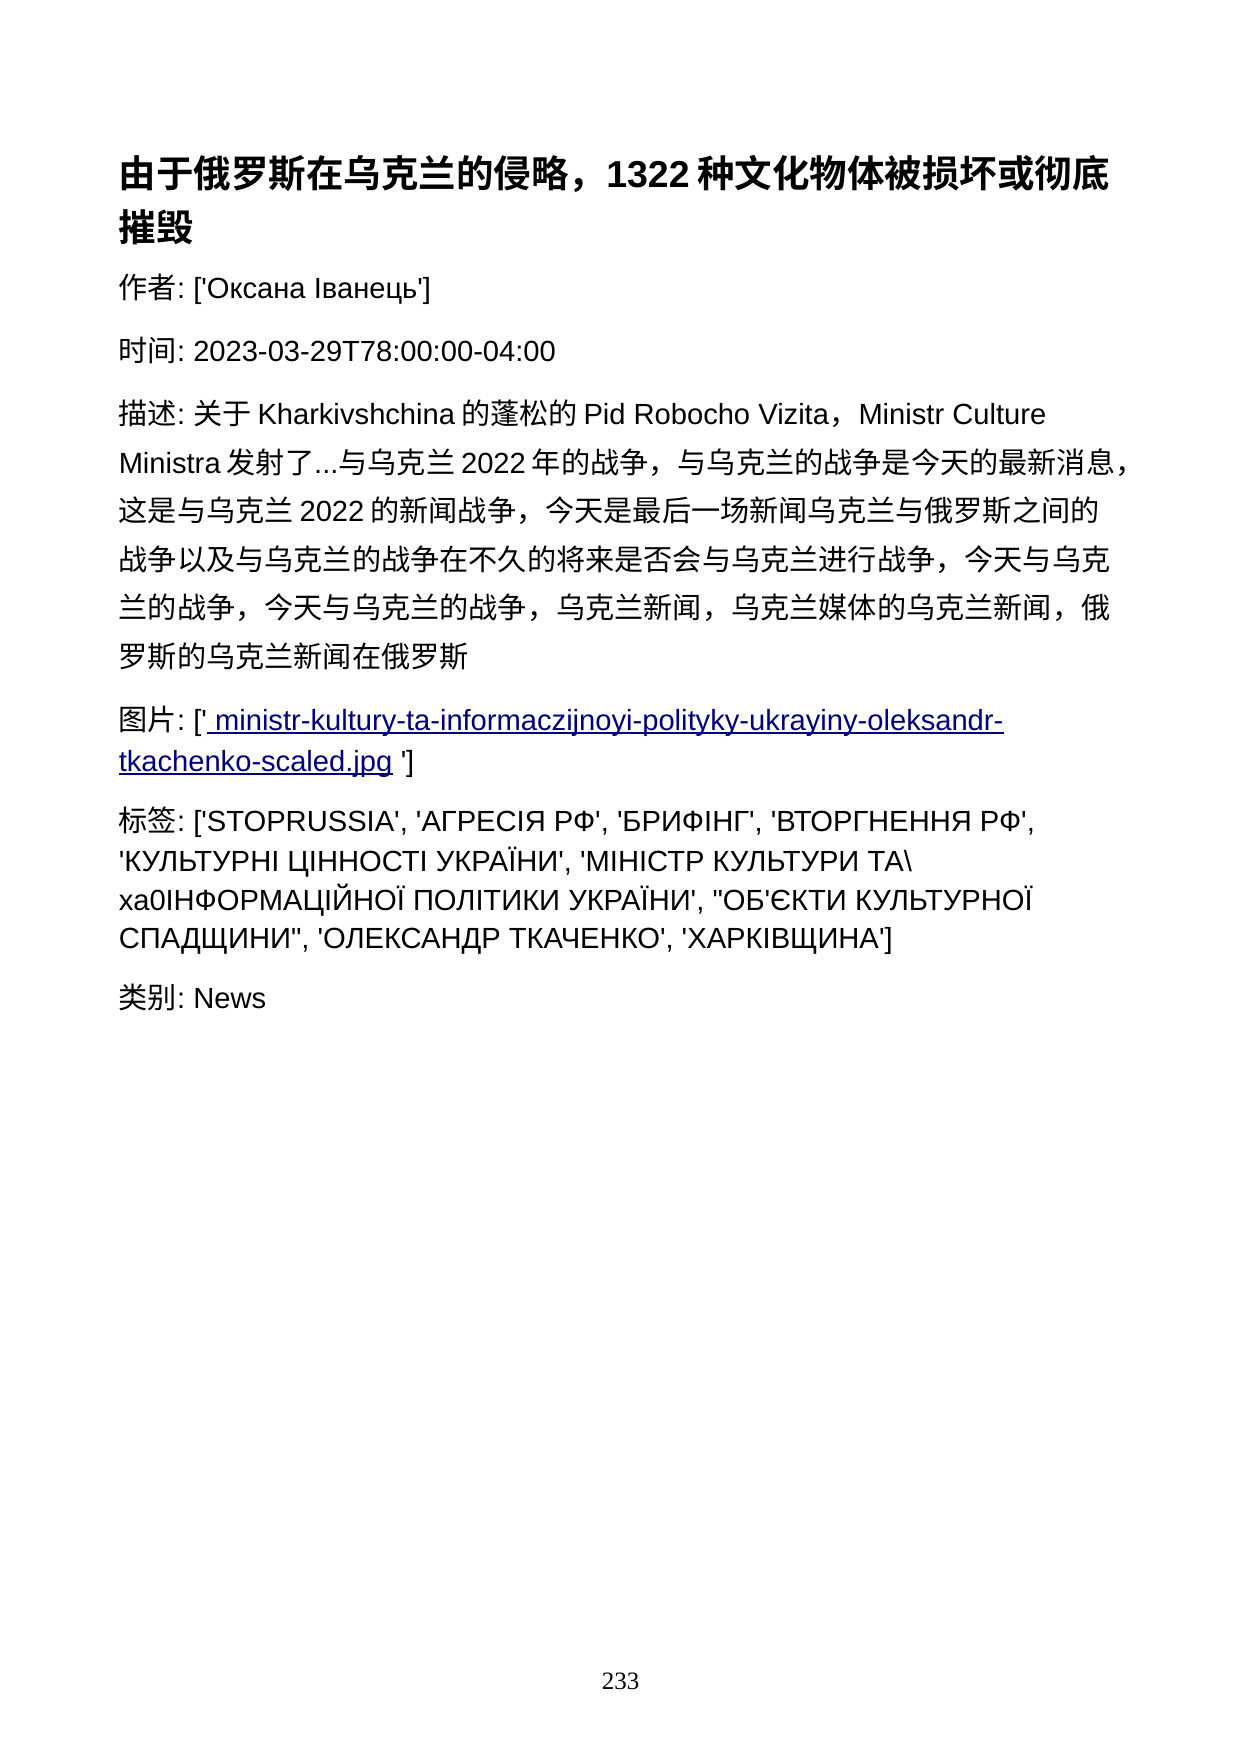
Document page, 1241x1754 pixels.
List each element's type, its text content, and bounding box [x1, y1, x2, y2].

text 描述: 关于Kharkivshchina的蓬松的Pid Robocho Vizita，Ministr Culture Ministra发射了...与乌克兰2022年的战争，与乌克兰的战争是今天的最新消息，这是与乌克兰2022的新闻战争，今天是最后一场新闻乌克兰与俄罗斯之间的战争以及与乌克兰的战争在不久的将来是否会与乌克兰进行战争，今天与乌克兰的战争，今天与乌克兰的战争，乌克兰新闻，乌克兰媒体的乌克兰新闻，俄罗斯的乌克兰新闻在俄罗斯 [118, 391, 1122, 676]
text 作者: ['Оксана Іванець'] [118, 264, 1122, 307]
text 类别: News [118, 974, 1122, 1017]
text 图片: [' ministr-kultury-ta-informaczijnoyi-polityky-ukrayiny-oleksandr-tkachenko-scaled.jpg '] [118, 697, 1122, 777]
text 标签: ['STOPRUSSIA', 'АГРЕСІЯ РФ', 'БРИФІНГ', 'ВТОРГНЕННЯ РФ', 'КУЛЬТУРНІ ЦІННОСТІ УКРАЇНИ', 'МІНІСТР КУЛЬТУРИ ТА\xa0ІНФОРМАЦІЙНОЇ ПОЛІТИКИ УКРАЇНИ', "ОБ'ЄКТИ КУЛЬТУРНОЇ СПАДЩИНИ", 'ОЛЕКСАНДР ТКАЧЕНКО', 'ХАРКІВЩИНА'] [118, 797, 1122, 955]
subtitle 由于俄罗斯在乌克兰的侵略，1322种文化物体被损坏或彻底摧毁 [118, 143, 1122, 252]
text 时间: 2023-03-29T78:00:00-04:00 [118, 328, 1122, 370]
